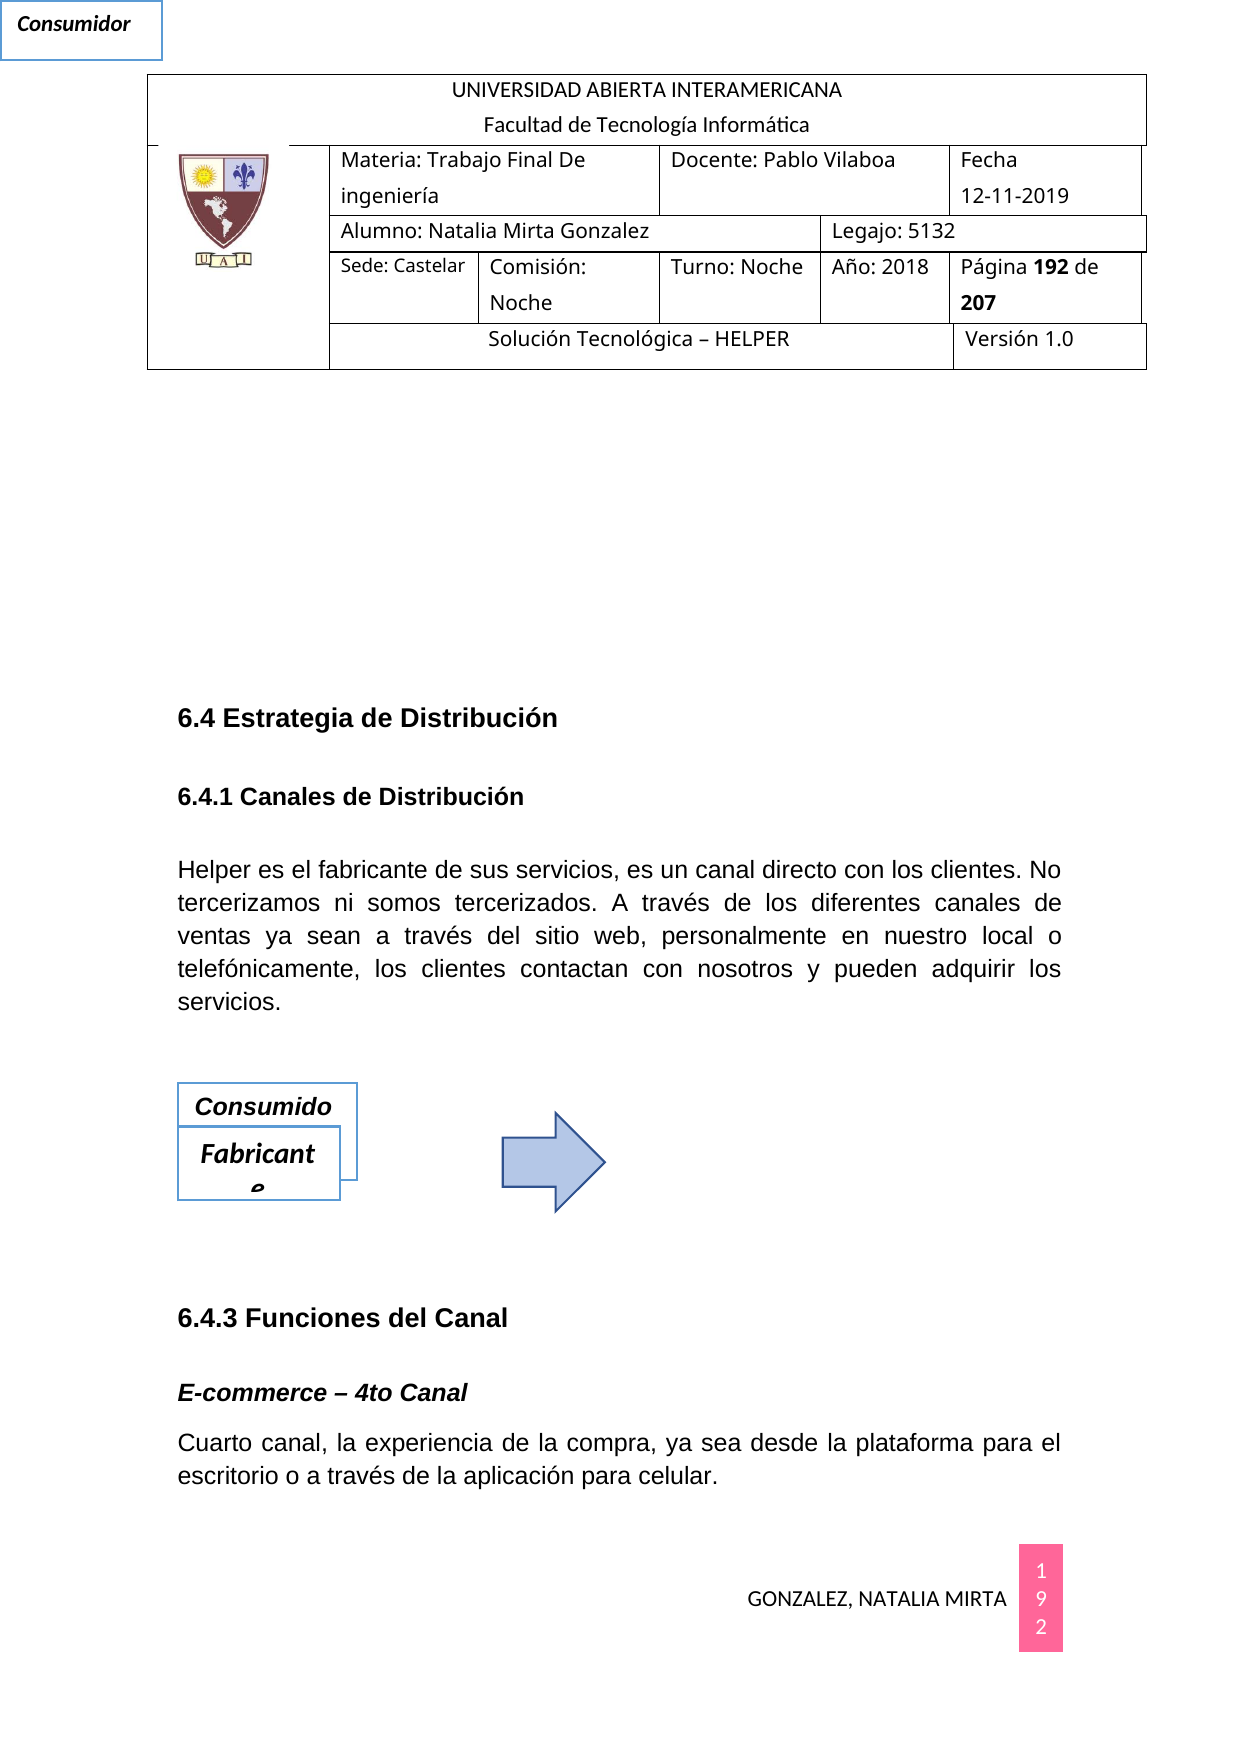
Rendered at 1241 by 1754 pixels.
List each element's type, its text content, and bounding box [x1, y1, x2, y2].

text Consumidor [194, 1092, 341, 1125]
text Helper es el fabricante de sus servicios, es un canal directo con los clientes. No tercerizamos ni somos tercerizados. A través de los diferentes canales de ventas ya sean a través del sitio web, personalmente en nuestro local o telefónicamente, los clientes contactan con nosotros y pueden adquirir los servicios. [177, 855, 1063, 1016]
subtitle 6.4 Estrategia de Distribución [177, 702, 1063, 733]
text Fabricante [194, 1135, 324, 1192]
subtitle 6.4.1 Canales de Distribución [177, 782, 1063, 810]
subtitle [2, 2, 161, 59]
text Consumidor [17, 9, 146, 38]
text E-commerce – 4to Canal [177, 1378, 1063, 1407]
text Cuarto canal, la experiencia de la compra, ya sea desde la plataforma para el escritorio o a través de la aplicación para celular. [177, 1428, 1063, 1490]
subtitle 6.4.3 Funciones del Canal [177, 1302, 1063, 1334]
